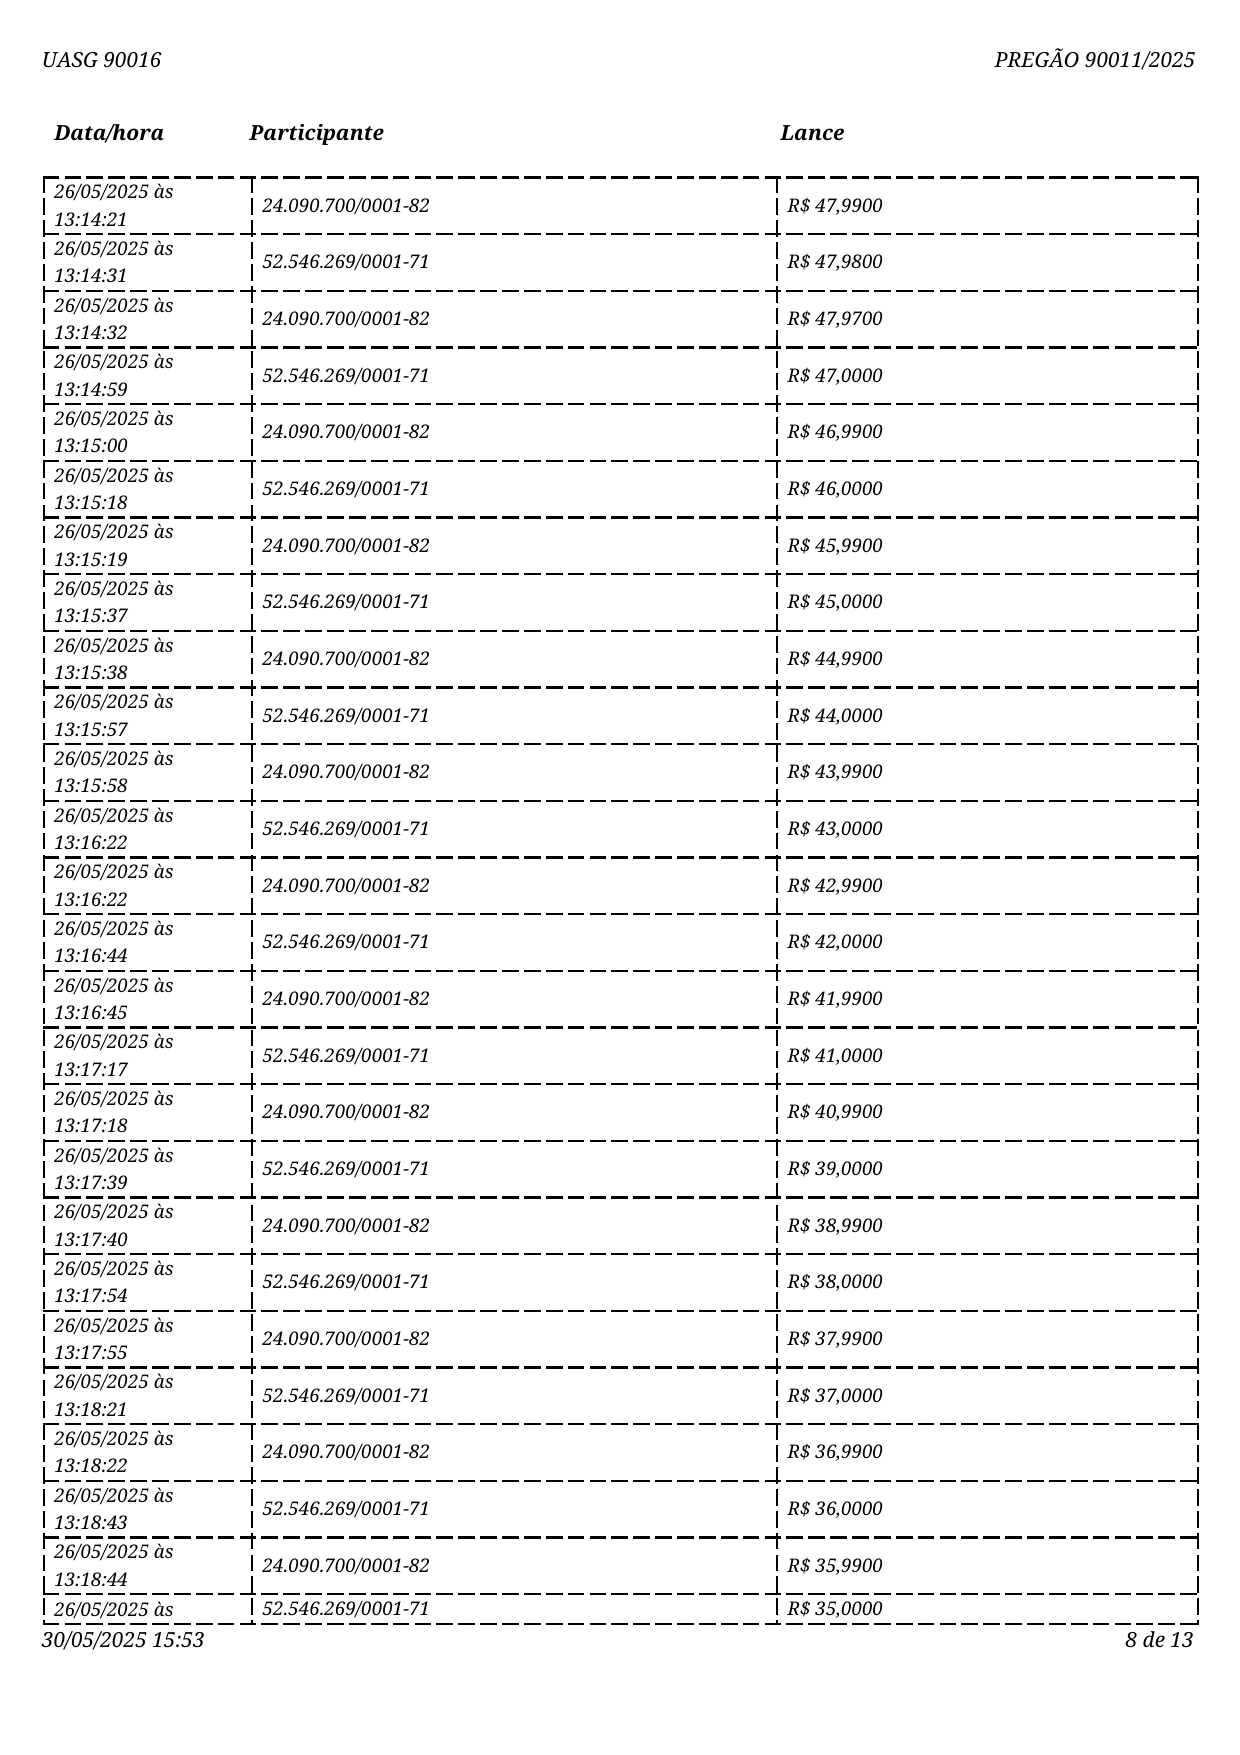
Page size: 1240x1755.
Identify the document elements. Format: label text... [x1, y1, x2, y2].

table_cell R$ 45,0000 [777, 573, 1198, 630]
table_cell 24.090.700/0001-82 [252, 1196, 777, 1253]
table_cell 26/05/2025 às 13:17:17 [44, 1026, 252, 1083]
table_cell R$ 36,9900 [777, 1423, 1198, 1480]
table_cell R$ 43,0000 [777, 800, 1198, 856]
table_cell 52.546.269/0001-71 [252, 1253, 777, 1310]
table_cell 52.546.269/0001-71 [252, 1366, 777, 1423]
table_cell 26/05/2025 às 13:16:22 [44, 856, 252, 913]
table_cell R$ 45,9900 [777, 516, 1198, 573]
table_cell 26/05/2025 às 13:17:54 [44, 1253, 252, 1310]
table_header 24.090.700/0001-82 [252, 176, 777, 233]
table_cell R$ 41,0000 [777, 1026, 1198, 1083]
table_cell 26/05/2025 às 13:18:21 [44, 1366, 252, 1423]
table_cell 26/05/2025 às 13:17:39 [44, 1140, 252, 1196]
table_cell 26/05/2025 às 13:18:22 [44, 1423, 252, 1480]
table_cell 52.546.269/0001-71 [252, 233, 777, 290]
table_cell R$ 37,9900 [777, 1310, 1198, 1366]
table_cell 26/05/2025 às 13:18:43 [44, 1480, 252, 1536]
table_cell 24.090.700/0001-82 [252, 1083, 777, 1140]
table_cell 24.090.700/0001-82 [252, 290, 777, 346]
table_cell R$ 38,0000 [777, 1253, 1198, 1310]
table_cell 26/05/2025 às 13:16:44 [44, 913, 252, 970]
table_cell 24.090.700/0001-82 [252, 970, 777, 1026]
table_cell R$ 35,9900 [777, 1536, 1198, 1593]
table_cell R$ 47,9800 [777, 233, 1198, 290]
table_cell 52.546.269/0001-71 [252, 686, 777, 743]
table_cell R$ 47,9700 [777, 290, 1198, 346]
table_cell 26/05/2025 às 13:15:57 [44, 686, 252, 743]
table_cell 52.546.269/0001-71 [252, 573, 777, 630]
table_cell 52.546.269/0001-71 [252, 913, 777, 970]
table_cell 26/05/2025 às [44, 1593, 252, 1623]
table_cell 24.090.700/0001-82 [252, 630, 777, 686]
table_cell 26/05/2025 às 13:14:31 [44, 233, 252, 290]
table_cell 52.546.269/0001-71 [252, 800, 777, 856]
table_cell 26/05/2025 às 13:15:37 [44, 573, 252, 630]
table_cell 24.090.700/0001-82 [252, 1423, 777, 1480]
table_cell R$ 37,0000 [777, 1366, 1198, 1423]
table_cell 26/05/2025 às 13:16:45 [44, 970, 252, 1026]
table_cell 26/05/2025 às 13:15:58 [44, 743, 252, 800]
table_cell 26/05/2025 às 13:17:40 [44, 1196, 252, 1253]
table_cell R$ 47,0000 [777, 346, 1198, 403]
table_cell 26/05/2025 às 13:15:38 [44, 630, 252, 686]
table_cell 52.546.269/0001-71 [252, 1480, 777, 1536]
table_cell R$ 39,0000 [777, 1140, 1198, 1196]
table_cell 24.090.700/0001-82 [252, 856, 777, 913]
table_cell R$ 46,0000 [777, 460, 1198, 516]
table_cell 26/05/2025 às 13:15:19 [44, 516, 252, 573]
table_cell R$ 41,9900 [777, 970, 1198, 1026]
table_header R$ 47,9900 [777, 176, 1198, 233]
table_cell R$ 43,9900 [777, 743, 1198, 800]
table_cell R$ 42,0000 [777, 913, 1198, 970]
table_cell 26/05/2025 às 13:18:44 [44, 1536, 252, 1593]
table_cell 52.546.269/0001-71 [252, 460, 777, 516]
table_cell 52.546.269/0001-71 [252, 1026, 777, 1083]
table_cell 52.546.269/0001-71 [252, 346, 777, 403]
table_cell R$ 44,0000 [777, 686, 1198, 743]
table_cell 24.090.700/0001-82 [252, 1536, 777, 1593]
table_cell R$ 36,0000 [777, 1480, 1198, 1536]
table_cell 26/05/2025 às 13:17:55 [44, 1310, 252, 1366]
table_cell R$ 44,9900 [777, 630, 1198, 686]
table_cell 26/05/2025 às 13:16:22 [44, 800, 252, 856]
table_cell R$ 38,9900 [777, 1196, 1198, 1253]
table_cell 26/05/2025 às 13:17:18 [44, 1083, 252, 1140]
table_cell 26/05/2025 às 13:14:59 [44, 346, 252, 403]
table_cell 24.090.700/0001-82 [252, 403, 777, 460]
table_cell 52.546.269/0001-71 [252, 1593, 777, 1623]
table_cell R$ 40,9900 [777, 1083, 1198, 1140]
table_cell 24.090.700/0001-82 [252, 516, 777, 573]
table_cell R$ 35,0000 [777, 1593, 1198, 1623]
table_cell R$ 42,9900 [777, 856, 1198, 913]
table_cell 52.546.269/0001-71 [252, 1140, 777, 1196]
table_cell 24.090.700/0001-82 [252, 1310, 777, 1366]
table_header 26/05/2025 às 13:14:21 [44, 176, 252, 233]
table_cell 24.090.700/0001-82 [252, 743, 777, 800]
table_cell 26/05/2025 às 13:15:18 [44, 460, 252, 516]
table_cell 26/05/2025 às 13:14:32 [44, 290, 252, 346]
table_cell 26/05/2025 às 13:15:00 [44, 403, 252, 460]
table_cell R$ 46,9900 [777, 403, 1198, 460]
